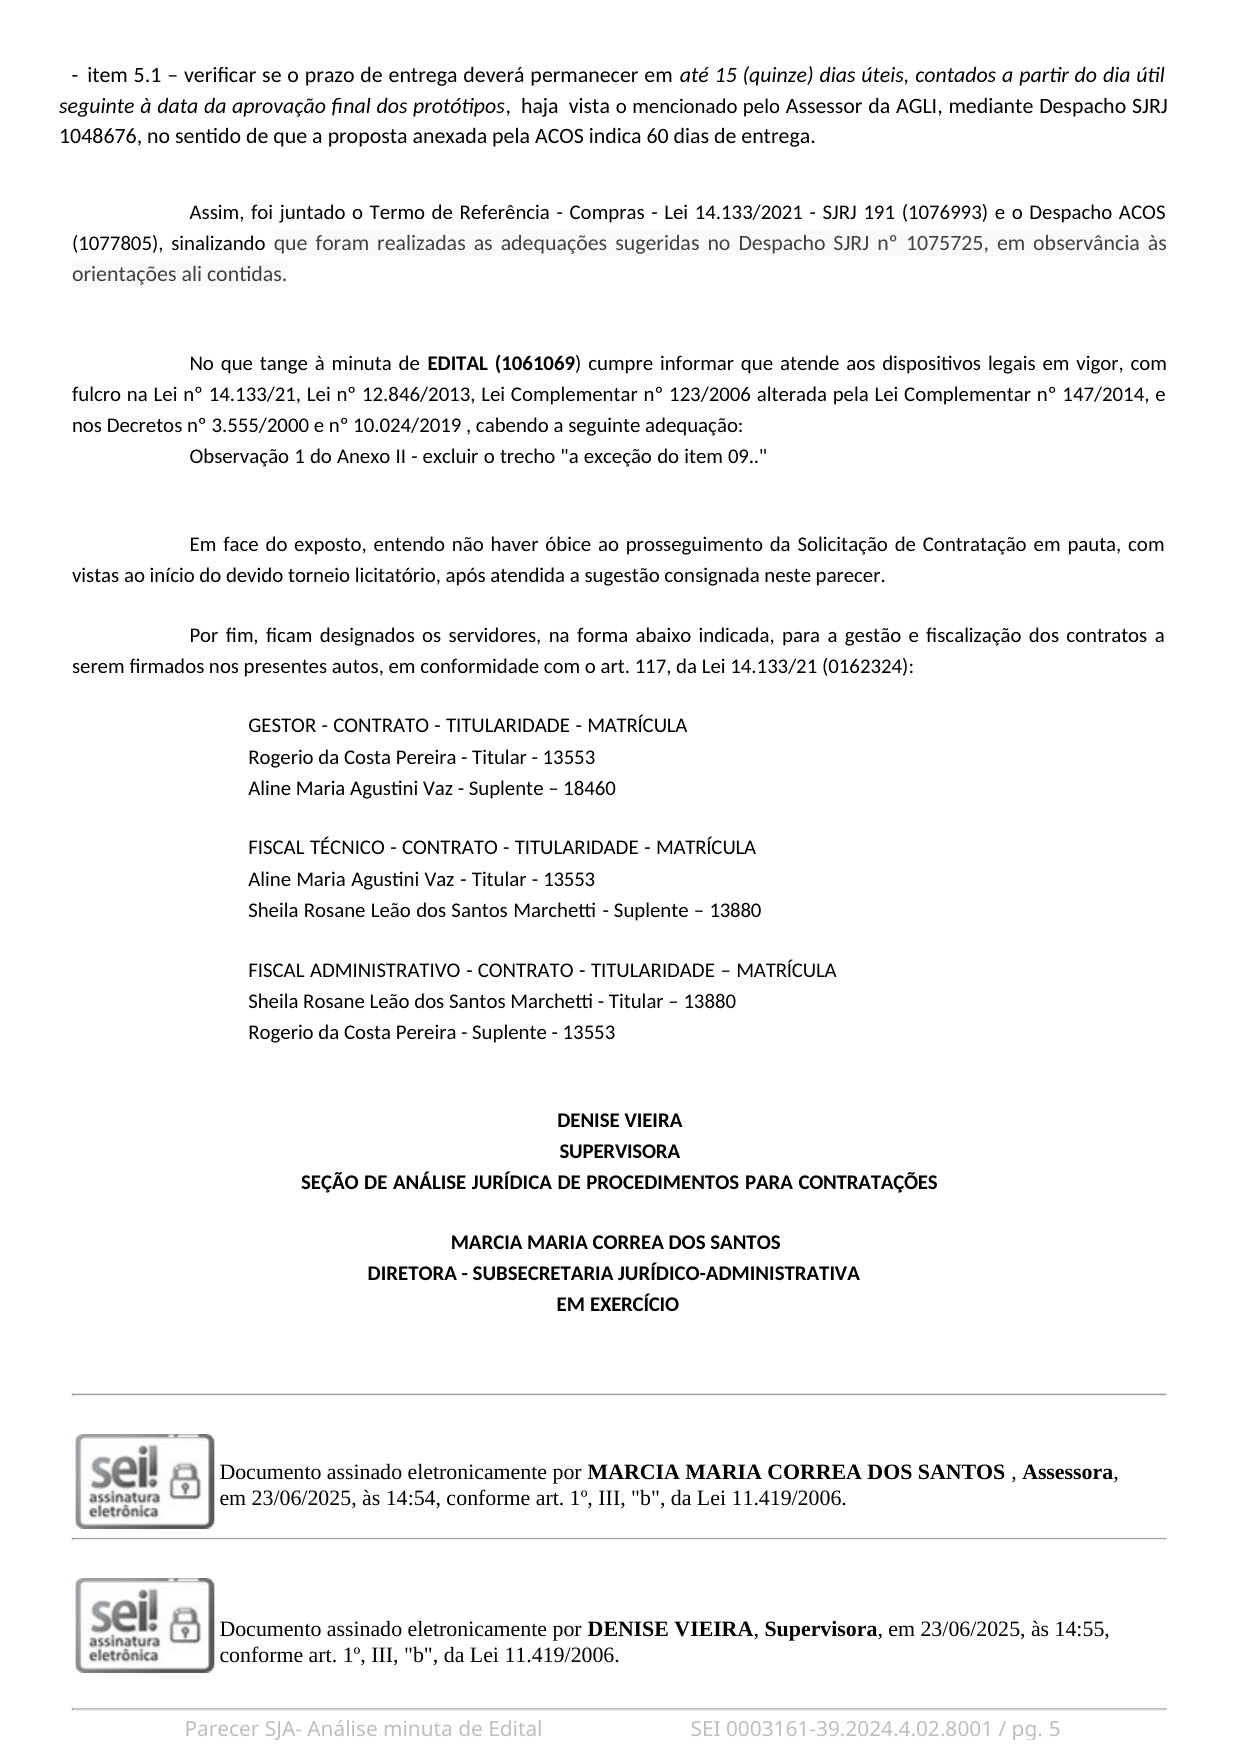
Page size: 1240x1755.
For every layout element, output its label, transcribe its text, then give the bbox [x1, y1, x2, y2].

text Documento assinado eletronicamente por MARCIA MARIA CORREA DOS SANTOS , Assessora, em 23/06/2025, às 14:54, conforme art. 1º, III, "b", da Lei 11.419/2006. [219, 1459, 1121, 1510]
text FISCAL ADMINISTRATIVO - CONTRATO - TITULARIDADE – MATRÍCULA [248, 957, 1181, 982]
text MARCIA MARIA CORREA DOS SANTOS DIRETORA - SUBSECRETARIA JURÍDICO-ADMINISTRATIVA [367, 1229, 870, 1286]
text FISCAL TÉCNICO - CONTRATO - TITULARIDADE - MATRÍCULA [248, 834, 1181, 860]
text SEÇÃO DE ANÁLISE JURÍDICA DE PROCEDIMENTOS PARA CONTRATAÇÕES [118, 1169, 1121, 1195]
text Observação 1 do Anexo II - excluir o trecho "a exceção do item 09.." [189, 443, 1181, 468]
text Em face do exposto, entendo não haver óbice ao prosseguimento da Solicitação de Contratação em pauta, com vistas ao início do devido torneio licitatório, após atendida a sugestão consignada neste parecer. [72, 532, 1167, 588]
text Aline Maria Agustini Vaz - Titular - 13553 [248, 866, 1181, 891]
text Documento assinado eletronicamente por DENISE VIEIRA, Supervisora, em 23/06/2025, às 14:55, conforme art. 1º, III, "b", da Lei 11.419/2006. [219, 1616, 1181, 1667]
text DENISE VIEIRA SUPERVISORA [499, 1107, 740, 1164]
text Assim, foi juntado o Termo de Referência - Compras - Lei 14.133/2021 - SJRJ 191 (1076993) e o Despacho ACOS (1077805), sinalizando que foram realizadas as adequações sugeridas no Despacho SJRJ nº 1075725, em observância às orientações ali contidas. [72, 199, 1168, 287]
list item 5.1 – verificar se o prazo de entrega deverá permanecer em até 15 (quinze) dias úteis, contados a partir do dia útil seguinte à data da aprovação final dos protótipos, haja vista o mencionado pelo Assessor da AGLI, mediante Despacho SJRJ 1048676, no sentido de que a proposta anexada pela ACOS indica 60 dias de entrega. [59, 61, 1168, 149]
text Por fim, ficam designados os servidores, na forma abaixo indicada, para a gestão e fiscalização dos contratos a serem firmados nos presentes autos, em conformidade com o art. 117, da Lei 14.133/21 (0162324): [72, 622, 1167, 678]
text Sheila Rosane Leão dos Santos Marchetti - Suplente – 13880 [248, 897, 1181, 922]
text Rogerio da Costa Pereira - Titular - 13553 Aline Maria Agustini Vaz - Suplente – 18460 [248, 744, 637, 800]
text GESTOR - CONTRATO - TITULARIDADE - MATRÍCULA [248, 713, 1181, 738]
text No que tange à minuta de EDITAL (1061069) cumpre informar que atende aos dispositivos legais em vigor, com fulcro na Lei nº 14.133/21, Lei nº 12.846/2013, Lei Complementar nº 123/2006 alterada pela Lei Complementar nº 147/2014, e nos Decretos nº 3.555/2000 e nº 10.024/2019 , cabendo a seguinte adequação: [72, 350, 1168, 437]
text EM EXERCÍCIO [556, 1291, 1181, 1317]
text Sheila Rosane Leão dos Santos Marchetti - Titular – 13880 Rogerio da Costa Pereira - Suplente - 13553 [248, 988, 801, 1044]
